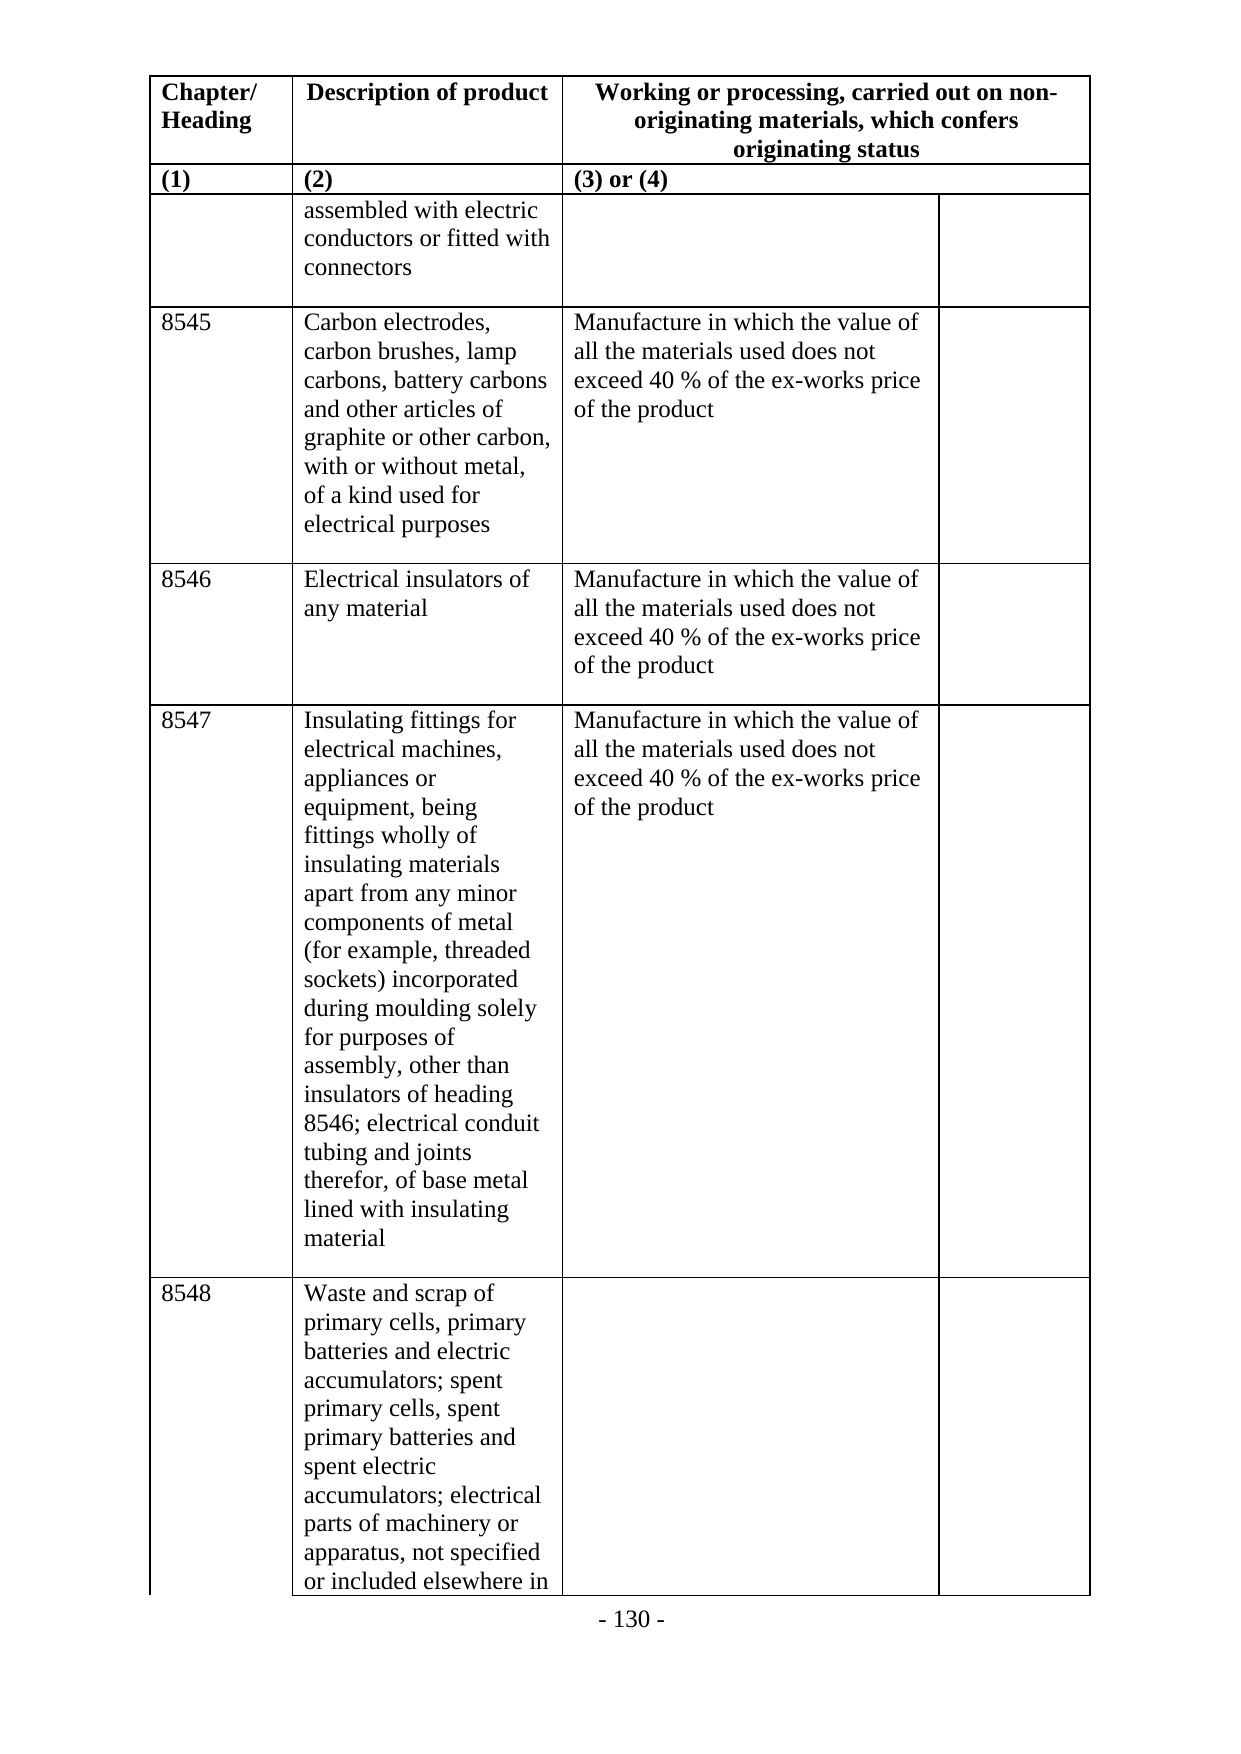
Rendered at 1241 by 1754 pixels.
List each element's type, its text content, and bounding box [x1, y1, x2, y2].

table_header Description of product [293, 77, 562, 163]
table_cell (2) [293, 165, 562, 193]
table_cell [940, 564, 1089, 704]
table_cell [940, 1278, 1089, 1595]
table_cell (3) or (4) [563, 165, 1089, 193]
table_header Chapter/ Heading [151, 77, 292, 163]
table_cell Manufacture in which the value of all the materials used does not exceed 40 % of the ex-works price of the product [563, 706, 938, 1277]
table_cell Waste and scrap of primary cells, primary batteries and electric accumulators; spent primary cells, spent primary batteries and spent electric accumulators; electrical parts of machinery or apparatus, not specified or included elsewhere in [293, 1278, 562, 1595]
table_cell [940, 308, 1089, 562]
table_header Working or processing, carried out on non-originating materials, which confers originating status [563, 77, 1089, 163]
table_cell Manufacture in which the value of all the materials used does not exceed 40 % of the ex-works price of the product [563, 308, 938, 562]
table_cell [563, 1278, 938, 1595]
table_cell [940, 195, 1089, 306]
table_cell [151, 195, 292, 306]
table_cell Carbon electrodes, carbon brushes, lamp carbons, battery carbons and other articles of graphite or other carbon, with or without metal, of a kind used for electrical purposes [293, 308, 562, 562]
table_cell [563, 195, 938, 306]
table_cell Electrical insulators of any material [293, 564, 562, 704]
table_cell 8548 [151, 1278, 292, 1595]
table_cell 8546 [151, 564, 292, 704]
table_cell 8545 [151, 308, 292, 562]
table_cell [940, 706, 1089, 1277]
table_cell (1) [151, 165, 292, 193]
table_cell assembled with electric conductors or fitted with connectors [293, 195, 562, 306]
table_cell Manufacture in which the value of all the materials used does not exceed 40 % of the ex-works price of the product [563, 564, 938, 704]
table_cell 8547 [151, 706, 292, 1277]
table_cell Insulating fittings for electrical machines, appliances or equipment, being fittings wholly of insulating materials apart from any minor components of metal (for example, threaded sockets) incorporated during moulding solely for purposes of assembly, other than insulators of heading 8546; electrical conduit tubing and joints therefor, of base metal lined with insulating material [293, 706, 562, 1277]
